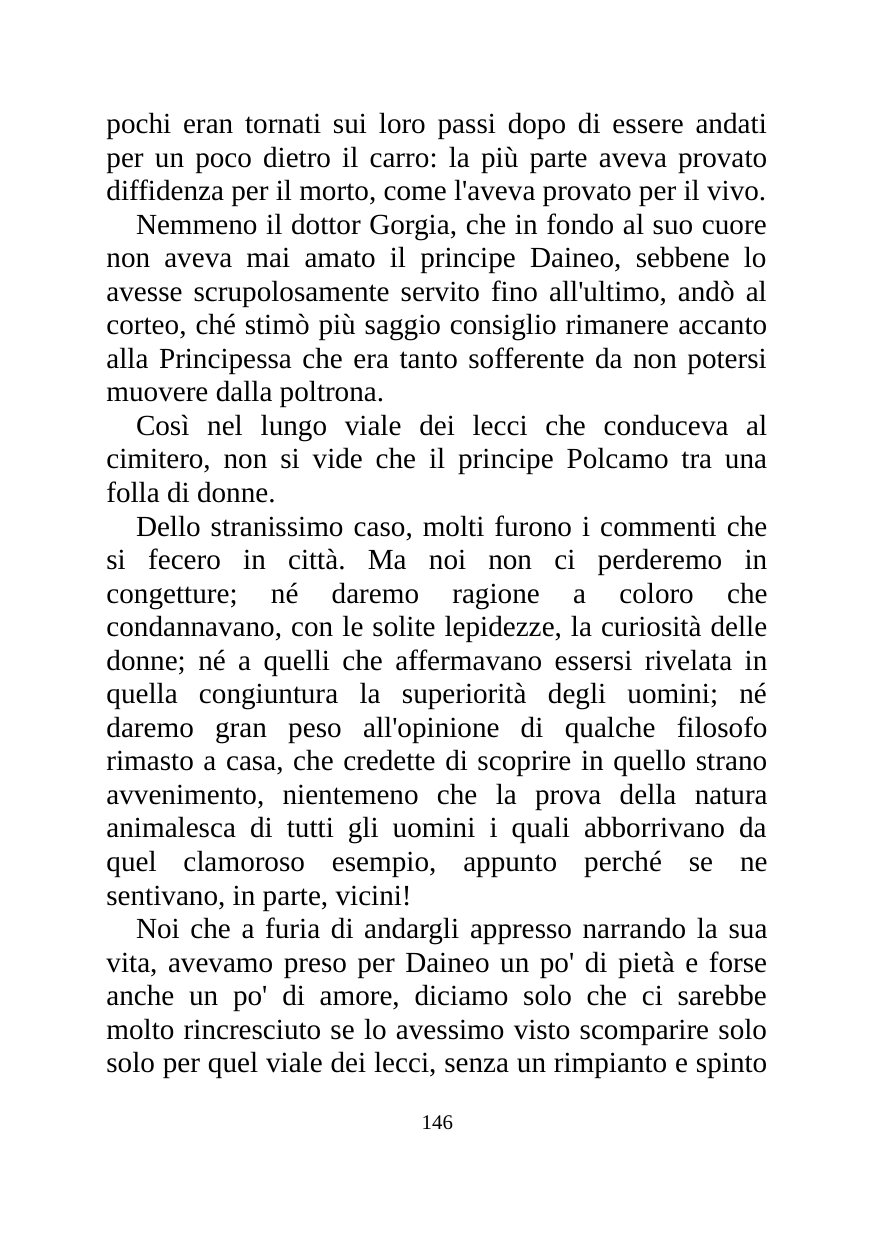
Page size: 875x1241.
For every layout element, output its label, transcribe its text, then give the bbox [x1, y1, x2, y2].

text Dello stranissimo caso, molti furono i commenti che si fecero in città. Ma noi non ci perderemo in congetture; né daremo ragione a coloro che condannavano, con le solite lepidezze, la curiosità delle donne; né a quelli che affermavano essersi rivelata in quella congiuntura la superiorità degli uomini; né daremo gran peso all'opinione di qualche filosofo rimasto a casa, che credette di scoprire in quello strano avvenimento, nientemeno che la prova della natura animalesca di tutti gli uomini i quali abborrivano da quel clamoroso esempio, appunto perché se ne sentivano, in parte, vicini! [106, 509, 768, 911]
text Così nel lungo viale dei lecci che conduceva al cimitero, non si vide che il principe Polcamo tra una folla di donne. [106, 408, 768, 509]
text pochi eran tornati sui loro passi dopo di essere andati per un poco dietro il carro: la più parte aveva provato diffidenza per il morto, come l'aveva provato per il vivo. [106, 106, 768, 207]
text Nemmeno il dottor Gorgia, che in fondo al suo cuore non aveva mai amato il principe Daineo, sebbene lo avesse scrupolosamente servito fino all'ultimo, andò al corteo, ché stimò più saggio consiglio rimanere accanto alla Principessa che era tanto sofferente da non potersi muovere dalla poltrona. [106, 207, 768, 408]
text Noi che a furia di andargli appresso narrando la sua vita, avevamo preso per Daineo un po' di pietà e forse anche un po' di amore, diciamo solo che ci sarebbe molto rincresciuto se lo avessimo visto scomparire solo solo per quel viale dei lecci, senza un rimpianto e spinto [106, 911, 768, 1079]
